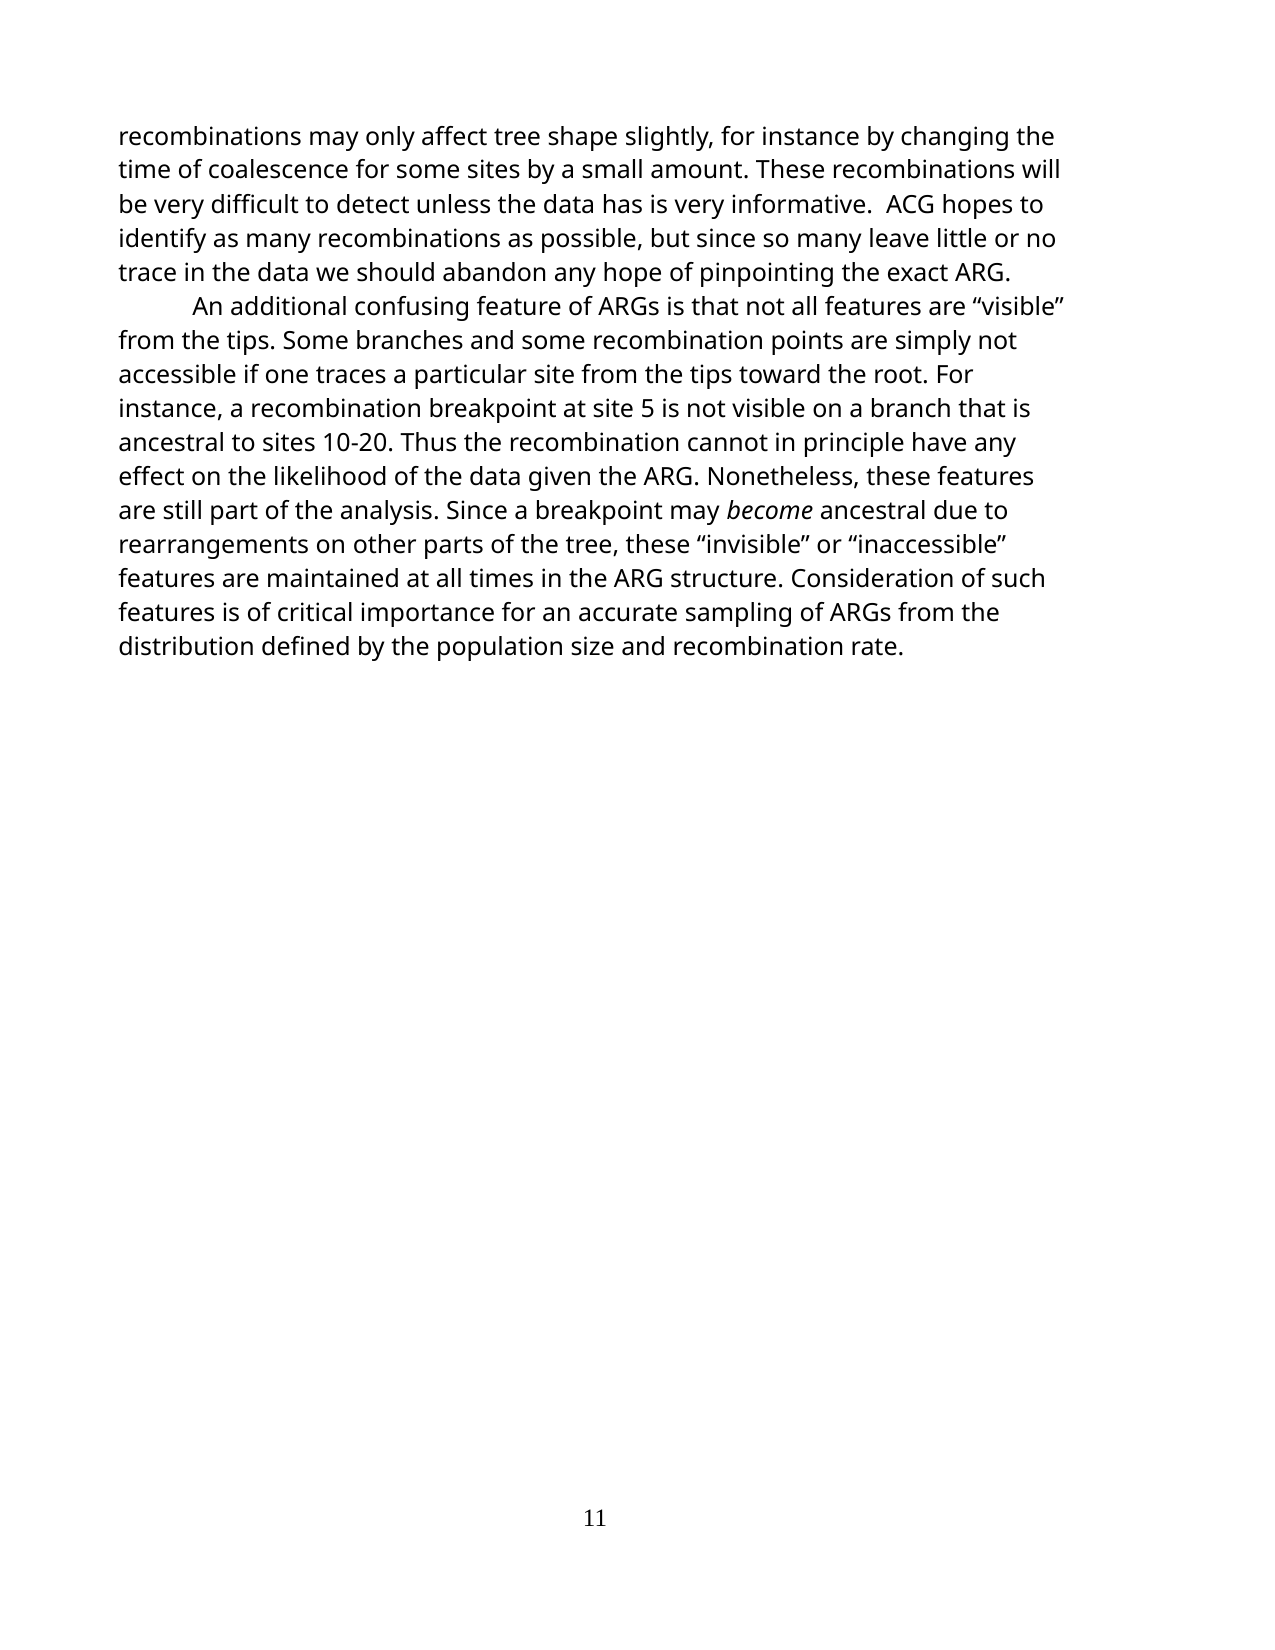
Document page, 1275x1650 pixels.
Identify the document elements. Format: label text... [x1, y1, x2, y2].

text An additional confusing feature of ARGs is that not all features are “visible” from the tips. Some branches and some recombination points are simply not accessible if one traces a particular site from the tips toward the root. For instance, a recombination breakpoint at site 5 is not visible on a branch that is ancestral to sites 10-20. Thus the recombination cannot in principle have any effect on the likelihood of the data given the ARG. Nonetheless, these features are still part of the analysis. Since a breakpoint may become ancestral due to rearrangements on other parts of the tree, these “invisible” or “inaccessible” features are maintained at all times in the ARG structure. Consideration of such features is of critical importance for an accurate sampling of ARGs from the distribution defined by the population size and recombination rate. [118, 288, 1071, 663]
text recombinations may only affect tree shape slightly, for instance by changing the time of coalescence for some sites by a small amount. These recombinations will be very difficult to detect unless the data has is very informative. ACG hopes to identify as many recombinations as possible, but since so many leave little or no trace in the data we should abandon any hope of pinpointing the exact ARG. [118, 118, 1071, 288]
